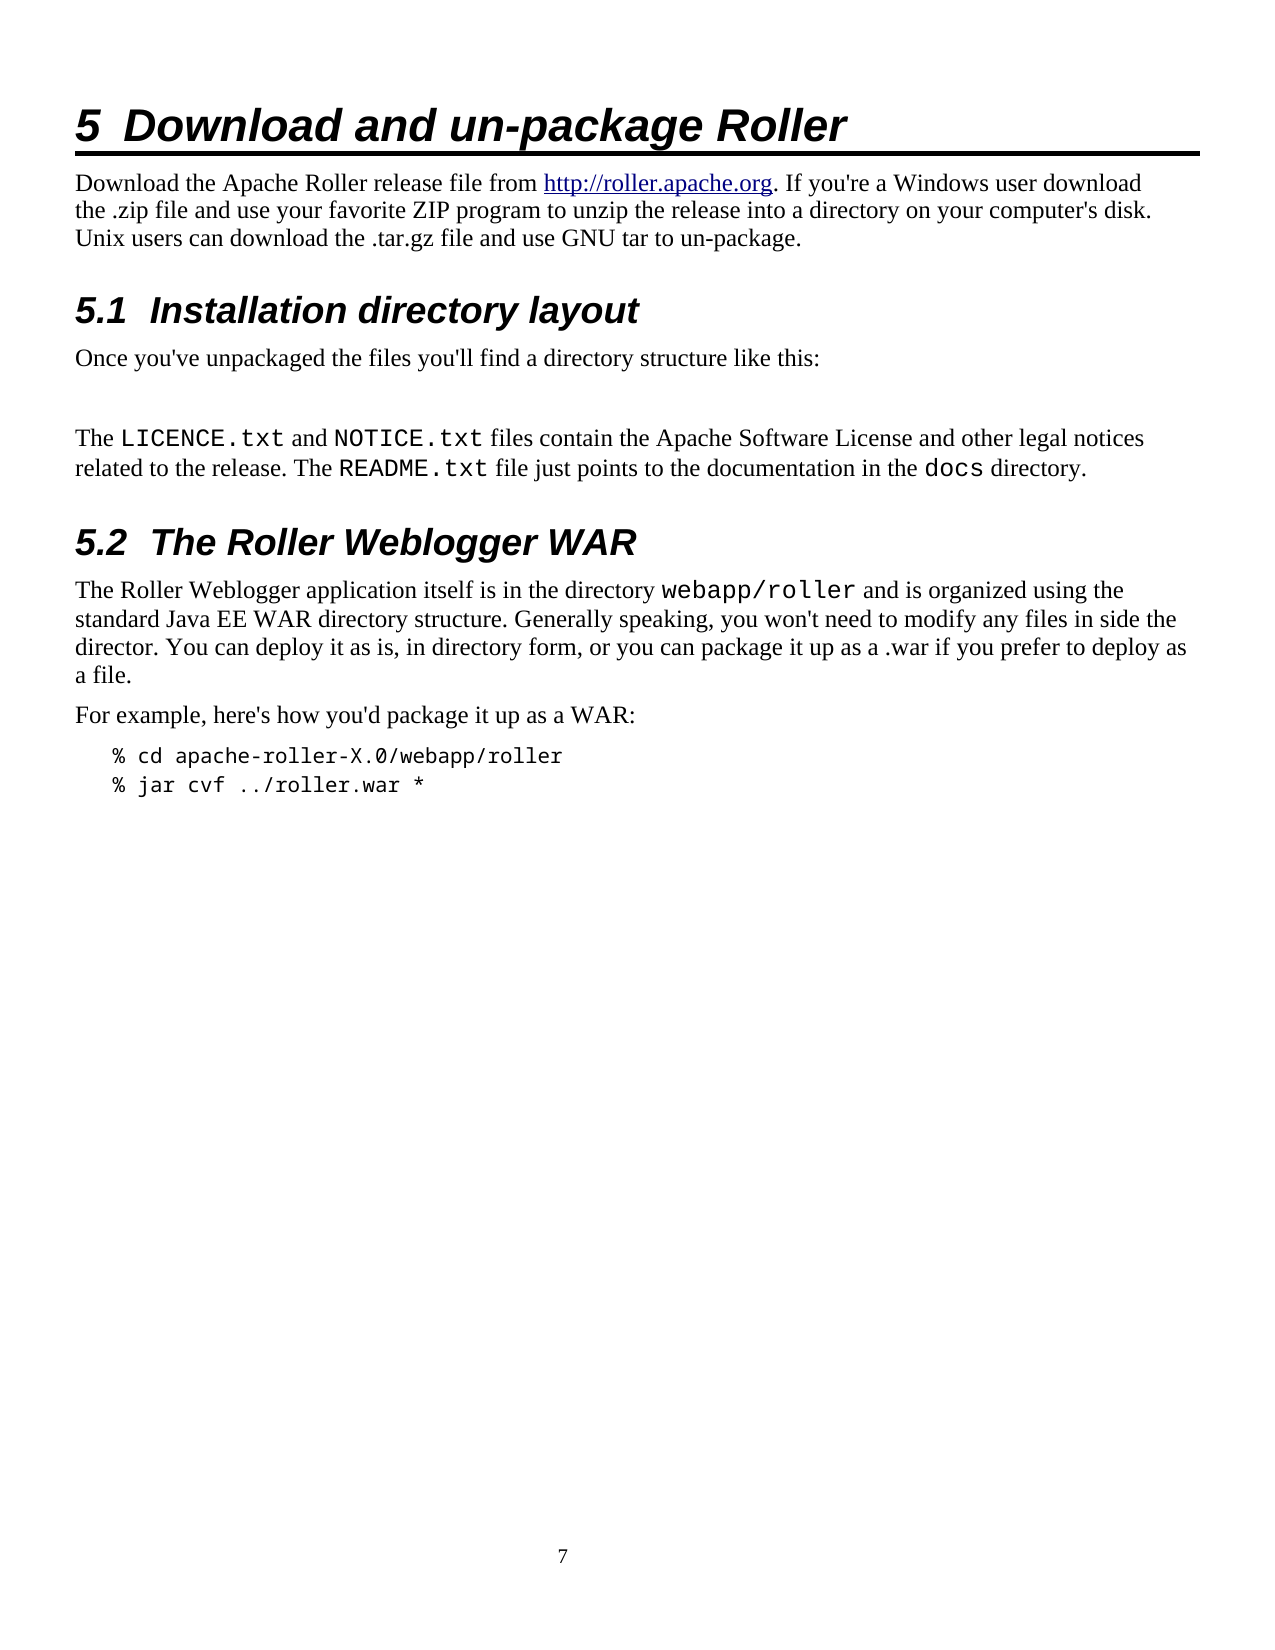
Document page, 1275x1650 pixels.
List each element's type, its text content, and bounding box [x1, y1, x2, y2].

text % cd apache-roller-X.0/webapp/roller [75, 741, 1200, 770]
text For example, here's how you'd package it up as a WAR: [75, 701, 1200, 729]
text The LICENCE.txt and NOTICE.txt files contain the Apache Software License and other legal notices related to the release. The README.txt file just points to the documentation in the docs directory. [75, 424, 1200, 484]
text Once you've unpackaged the files you'll find a directory structure like this: [75, 344, 1200, 372]
text % jar cvf ../roller.war * [75, 770, 1200, 798]
subtitle The Roller Weblogger WAR [75, 521, 1200, 563]
text Download the Apache Roller release file from http://roller.apache.org. If you're a Windows user download the .zip file and use your favorite ZIP program to unzip the release into a directory on your computer's disk. Unix users can download the .tar.gz file and use GNU tar to un-package. [75, 169, 1200, 252]
subtitle Installation directory layout [75, 289, 1200, 331]
text The Roller Weblogger application itself is in the directory webapp/roller and is organized using the standard Java EE WAR directory structure. Generally speaking, you won't need to modify any files in side the director. You can deploy it as is, in directory form, or you can package it up as a .war if you prefer to deploy as a file. [75, 576, 1200, 689]
subtitle Download and un-package Roller [75, 100, 1200, 151]
